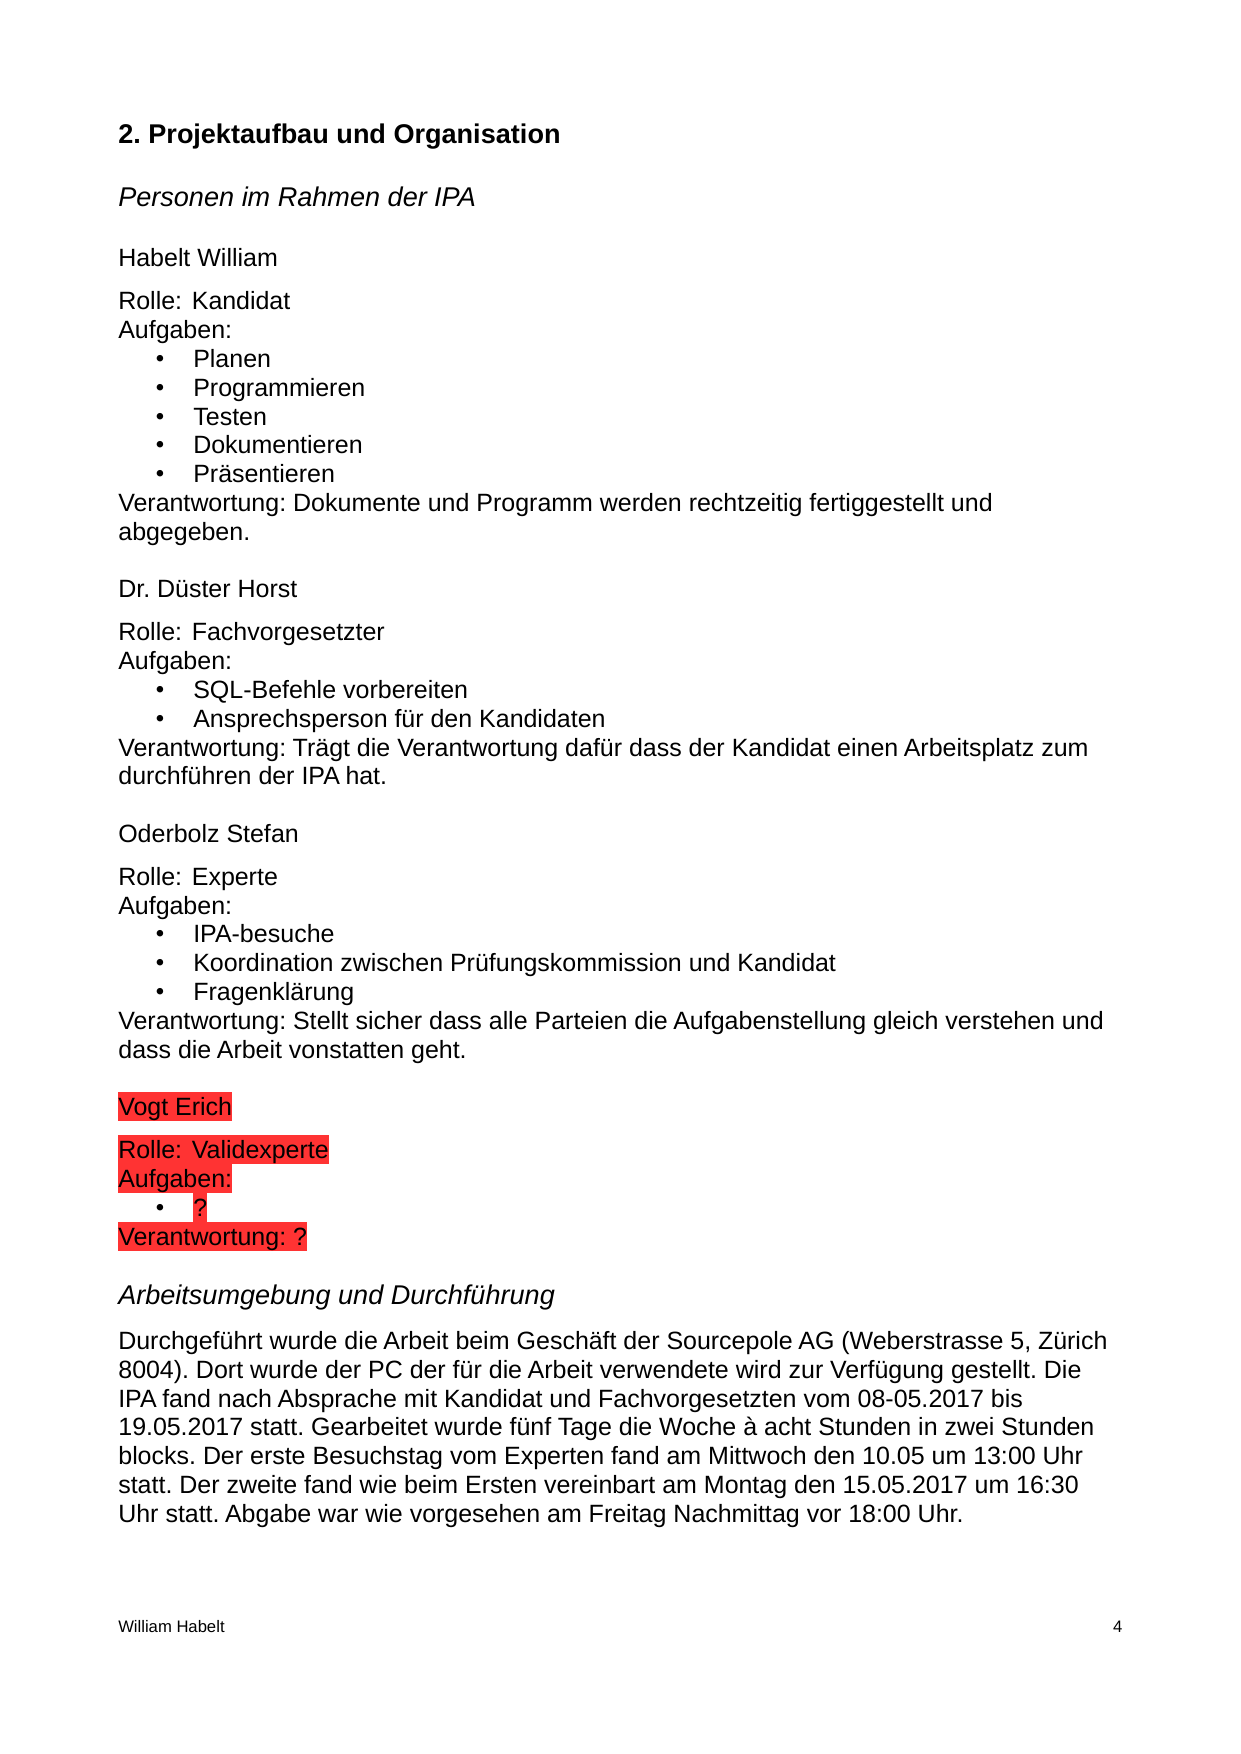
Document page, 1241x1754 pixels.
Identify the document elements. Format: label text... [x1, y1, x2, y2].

text Rolle: Validexperte [118, 1135, 1122, 1164]
list Programmieren [156, 373, 1122, 401]
text Verantwortung: Trägt die Verantwortung dafür dass der Kandidat einen Arbeitsplatz zum durchführen der IPA hat. [118, 733, 1122, 790]
list SQL-Befehle vorbereiten [156, 675, 1122, 704]
list Planen [156, 344, 1122, 373]
text Dr. Düster Horst [118, 574, 1122, 603]
text Verantwortung: Stellt sicher dass alle Parteien die Aufgabenstellung gleich verstehen und dass die Arbeit vonstatten geht. [118, 1006, 1122, 1063]
text Habelt William [118, 243, 1122, 272]
text Oderbolz Stefan [118, 819, 1122, 848]
text Vogt Erich [118, 1092, 1122, 1121]
text Rolle: Kandidat [118, 286, 1122, 315]
list Fragenklärung [156, 977, 1122, 1006]
list Testen [156, 401, 1122, 430]
text Arbeitsumgebung und Durchführung [118, 1279, 1122, 1311]
text Aufgaben: [118, 315, 1122, 344]
text Verantwortung: Dokumente und Programm werden rechtzeitig fertiggestellt und abgegeben. [118, 488, 1122, 546]
list Koordination zwischen Prüfungskommission und Kandidat [156, 948, 1122, 977]
list IPA-besuche [156, 919, 1122, 948]
text Personen im Rahmen der IPA [118, 181, 1122, 212]
text Rolle: Experte [118, 862, 1122, 891]
list ? [156, 1193, 1122, 1222]
text Aufgaben: [118, 891, 1122, 919]
text Aufgaben: [118, 646, 1122, 675]
list Dokumentieren [156, 430, 1122, 459]
text Durchgeführt wurde die Arbeit beim Geschäft der Sourcepole AG (Weberstrasse 5, Zürich 8004). Dort wurde der PC der für die Arbeit verwendete wird zur Verfügung gestellt. Die IPA fand nach Absprache mit Kandidat und Fachvorgesetzten vom 08-05.2017 bis 19.05.2017 statt. Gearbeitet wurde fünf Tage die Woche à acht Stunden in zwei Stunden blocks. Der erste Besuchstag vom Experten fand am Mittwoch den 10.05 um 13:00 Uhr statt. Der zweite fand wie beim Ersten vereinbart am Montag den 15.05.2017 um 16:30 Uhr statt. Abgabe war wie vorgesehen am Freitag Nachmittag vor 18:00 Uhr. [118, 1326, 1122, 1527]
text Rolle: Fachvorgesetzter [118, 617, 1122, 646]
list Präsentieren [156, 459, 1122, 488]
list Ansprechsperson für den Kandidaten [156, 704, 1122, 733]
text Aufgaben: [118, 1164, 1122, 1193]
text 2. Projektaufbau und Organisation [118, 118, 1122, 149]
text Verantwortung: ? [118, 1222, 1122, 1251]
